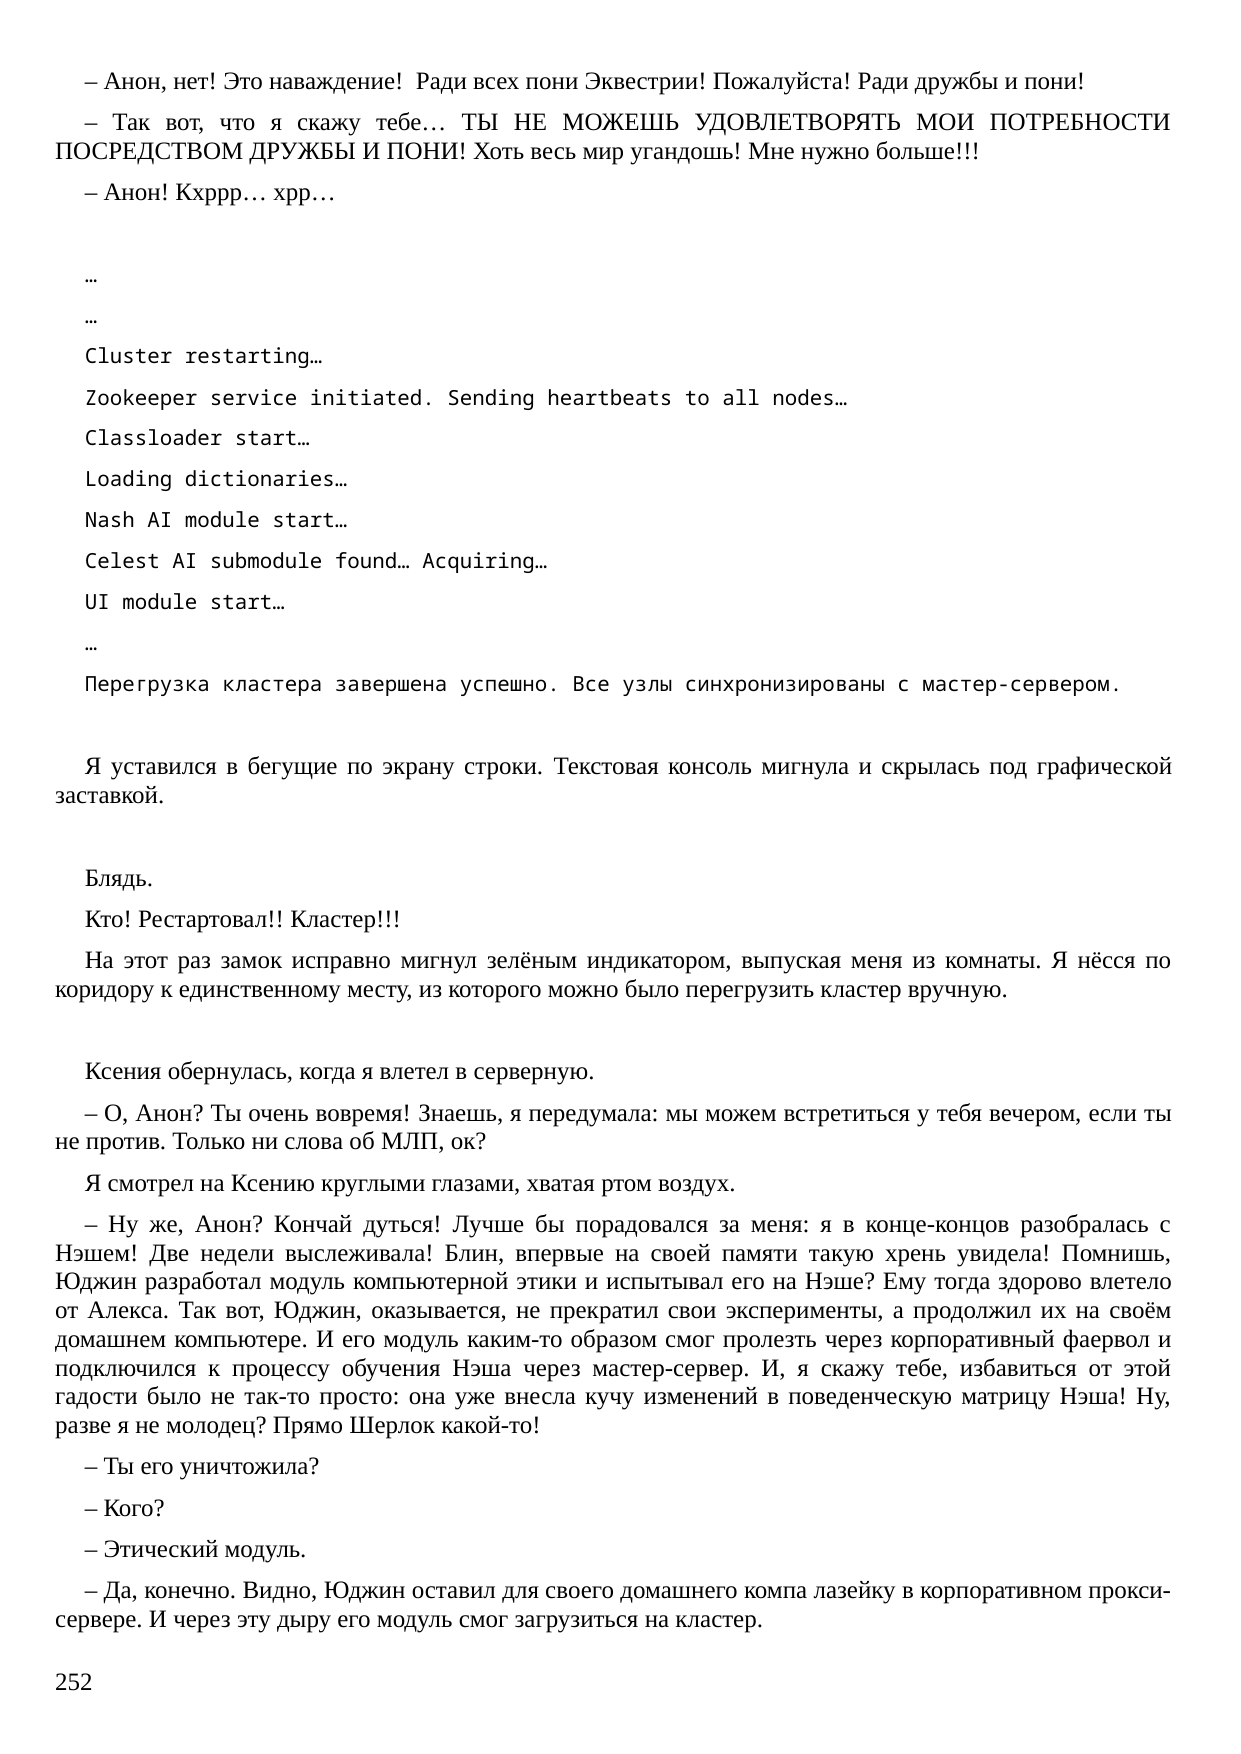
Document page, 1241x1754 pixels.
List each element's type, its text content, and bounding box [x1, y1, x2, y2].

text – Да, конечно. Видно, Юджин оставил для своего домашнего компа лазейку в корпоративном прокси-сервере. И через эту дыру его модуль смог загрузиться на кластер. [55, 1575, 1173, 1633]
text – Кого? [55, 1493, 1173, 1521]
text Classloader start… [55, 423, 1173, 452]
text Loading dictionaries… [55, 464, 1173, 493]
text Я смотрел на Ксению круглыми глазами, хватая ртом воздух. [55, 1168, 1173, 1196]
text – Так вот, что я скажу тебе… ТЫ НЕ МОЖЕШЬ УДОВЛЕТВОРЯТЬ МОИ ПОТРЕБНОСТИ ПОСРЕДСТВОМ ДРУЖБЫ И ПОНИ! Хоть весь мир угандошь! Мне нужно больше!!! [55, 107, 1173, 165]
text – Ты его уничтожила? [55, 1451, 1173, 1480]
text На этот раз замок исправно мигнул зелёным индикатором, выпуская меня из комнаты. Я нёсся по коридору к единственному месту, из которого можно было перегрузить кластер вручную. [55, 945, 1173, 1003]
text Nash AI module start… [55, 505, 1173, 534]
text Celest AI submodule found… Acquiring… [55, 546, 1173, 575]
text – Этический модуль. [55, 1534, 1173, 1563]
text … [55, 260, 1173, 288]
text – Анон, нет! Это наваждение! Ради всех пони Эквестрии! Пожалуйста! Ради дружбы и пони! [55, 66, 1173, 95]
text – О, Анон? Ты очень вовремя! Знаешь, я передумала: мы можем встретиться у тебя вечером, если ты не против. Только ни слова об МЛП, ок? [55, 1098, 1173, 1155]
text Zookeeper service initiated. Sending heartbeats to all nodes… [55, 383, 1173, 411]
text Ксения обернулась, когда я влетел в серверную. [55, 1056, 1173, 1085]
text – Анон! Кхррр… хрр… [55, 177, 1173, 206]
text Cluster restarting… [55, 342, 1173, 370]
text Перегрузка кластера завершена успешно. Все узлы синхронизированы с мастер-сервером. [55, 669, 1173, 698]
text … [55, 301, 1173, 329]
text Блядь. [55, 863, 1173, 891]
text UI module start… [55, 587, 1173, 616]
text … [55, 628, 1173, 657]
text Я уставился в бегущие по экрану строки. Текстовая консоль мигнула и скрылась под графической заставкой. [55, 751, 1173, 809]
text Кто! Рестартовал!! Кластер!!! [55, 904, 1173, 933]
text – Ну же, Анон? Кончай дуться! Лучше бы порадовался за меня: я в конце-концов разобралась с Нэшем! Две недели выслеживала! Блин, впервые на своей памяти такую хрень увидела! Помнишь, Юджин разработал модуль компьютерной этики и испытывал его на Нэше? Ему тогда здорово влетело от Алекса. Так вот, Юджин, оказывается, не прекратил свои эксперименты, а продолжил их на своём домашнем компьютере. И его модуль каким-то образом смог пролезть через корпоративный фаервол и подключился к процессу обучения Нэша через мастер-сервер. И, я скажу тебе, избавиться от этой гадости было не так-то просто: она уже внесла кучу изменений в поведенческую матрицу Нэша! Ну, разве я не молодец? Прямо Шерлок какой-то! [55, 1209, 1173, 1439]
